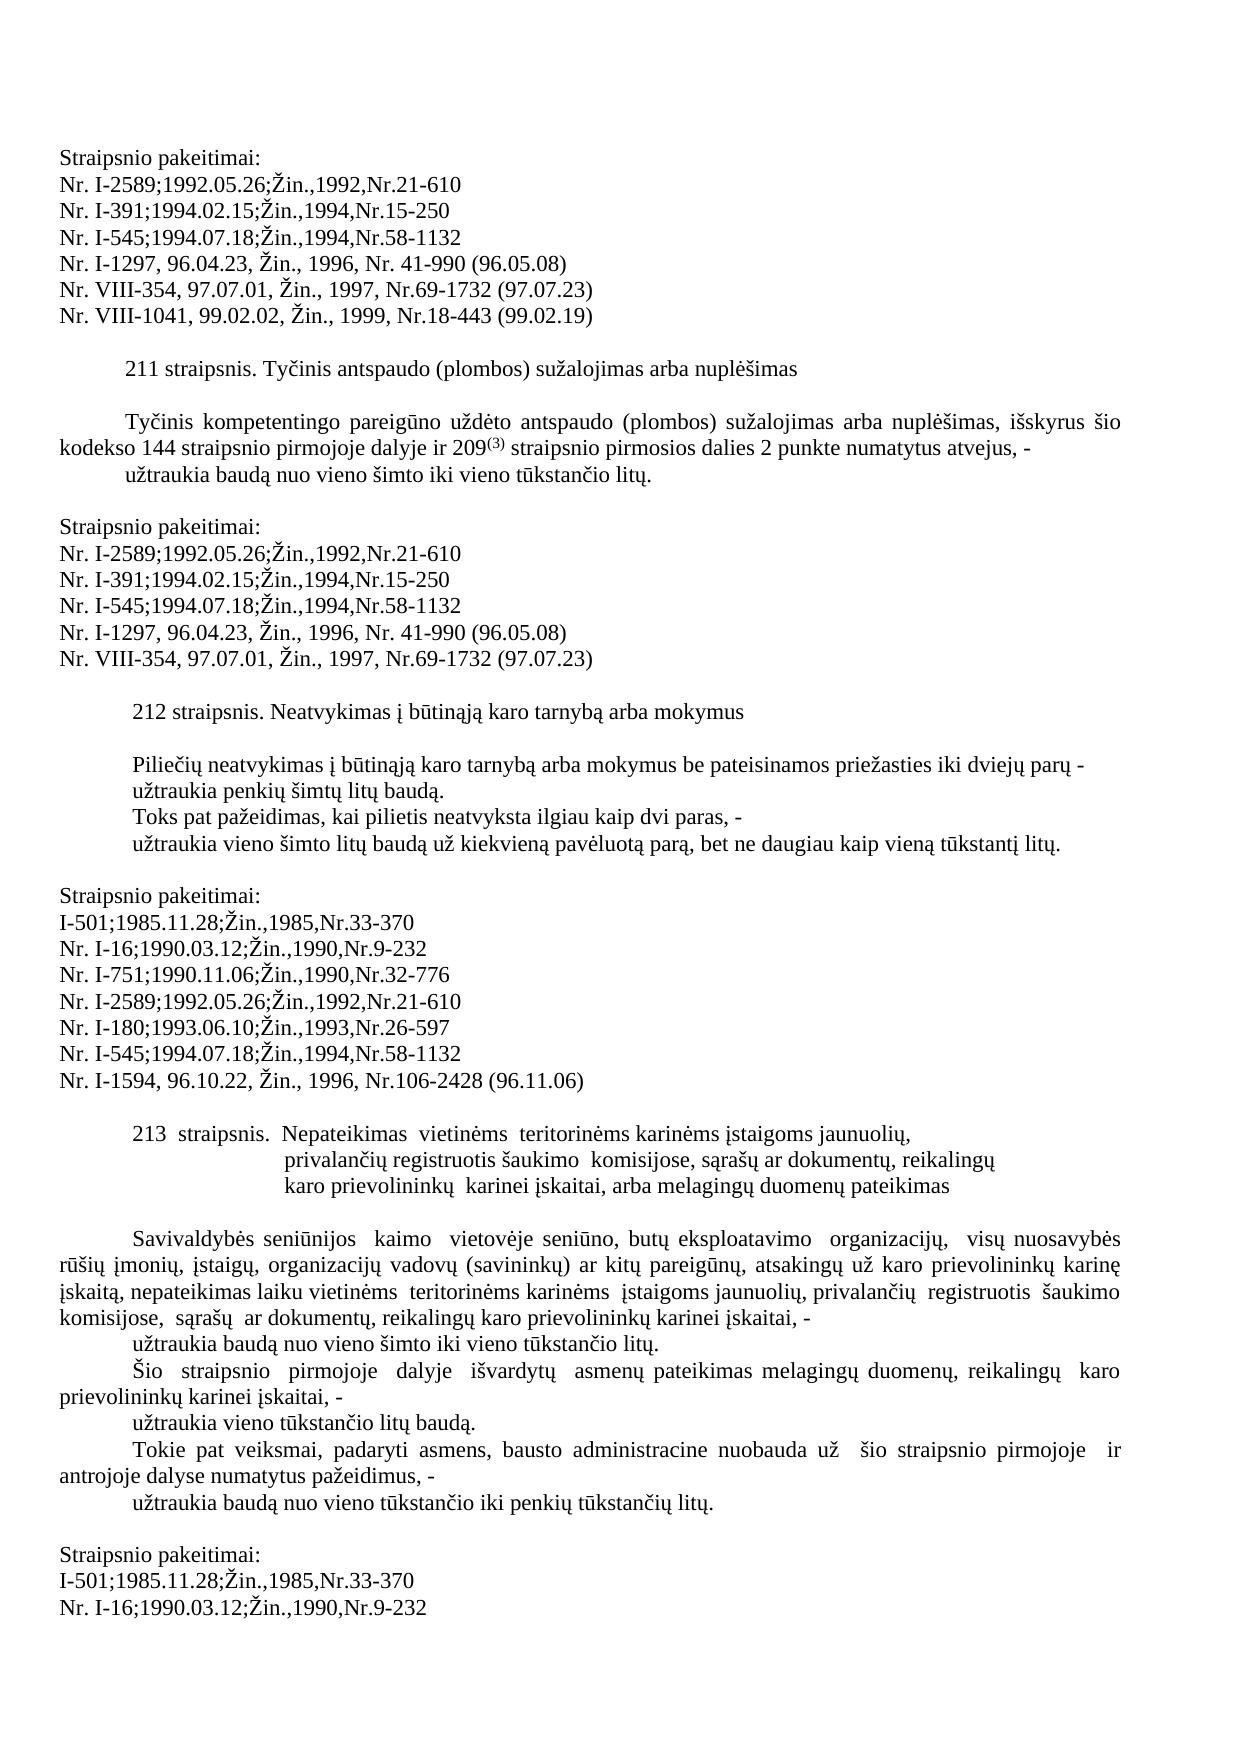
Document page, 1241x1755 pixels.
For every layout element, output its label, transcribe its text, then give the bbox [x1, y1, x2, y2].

text užtraukia vieno šimto litų baudą už kiekvieną pavėluotą parą, bet ne daugiau kaip vieną tūkstantį litų. [59, 830, 1122, 856]
text Nr. I-1297, 96.04.23, Žin., 1996, Nr. 41-990 (96.05.08) [59, 619, 1122, 645]
text užtraukia baudą nuo vieno šimto iki vieno tūkstančio litų. [59, 1330, 1122, 1357]
text Tokie pat veiksmai, padaryti asmens, bausto administracine nuobauda už šio straipsnio pirmojoje ir antrojoje dalyse numatytus pažeidimus, - [59, 1436, 1122, 1488]
text užtraukia penkių šimtų litų baudą. [59, 777, 1122, 803]
text Straipsnio pakeitimai: [59, 1541, 1122, 1568]
text 212 straipsnis. Neatvykimas į būtinąją karo tarnybą arba mokymus [59, 698, 1122, 724]
text Nr. I-180;1993.06.10;Žin.,1993,Nr.26-597 [59, 1014, 1122, 1041]
text Nr. I-2589;1992.05.26;Žin.,1992,Nr.21-610 [59, 988, 1122, 1014]
text privalančių registruotis šaukimo komisijose, sąrašų ar dokumentų, reikalingų [209, 1146, 1122, 1172]
text Nr. I-2589;1992.05.26;Žin.,1992,Nr.21-610 [59, 540, 1122, 566]
text Nr. I-545;1994.07.18;Žin.,1994,Nr.58-1132 [59, 223, 1122, 250]
text Nr. I-16;1990.03.12;Žin.,1990,Nr.9-232 [59, 935, 1122, 961]
text karo prievolininkų karinei įskaitai, arba melagingų duomenų pateikimas [209, 1172, 1122, 1199]
text užtraukia baudą nuo vieno šimto iki vieno tūkstančio litų. [59, 461, 1122, 487]
text Nr. VIII-354, 97.07.01, Žin., 1997, Nr.69-1732 (97.07.23) [59, 645, 1122, 672]
text Savivaldybės seniūnijos kaimo vietovėje seniūno, butų eksploatavimo organizacijų, visų nuosavybės rūšių įmonių, įstaigų, organizacijų vadovų (savininkų) ar kitų pareigūnų, atsakingų už karo prievolininkų karinę įskaitą, nepateikimas laiku vietinėms teritorinėms karinėms įstaigoms jaunuolių, privalančių registruotis šaukimo komisijose, sąrašų ar dokumentų, reikalingų karo prievolininkų karinei įskaitai, - [59, 1225, 1122, 1330]
text Nr. I-1297, 96.04.23, Žin., 1996, Nr. 41-990 (96.05.08) [59, 250, 1122, 276]
text užtraukia baudą nuo vieno tūkstančio iki penkių tūkstančių litų. [59, 1488, 1122, 1515]
text Nr. I-751;1990.11.06;Žin.,1990,Nr.32-776 [59, 961, 1122, 988]
text Straipsnio pakeitimai: [59, 513, 1122, 540]
text Tyčinis kompetentingo pareigūno uždėto antspaudo (plombos) sužalojimas arba nuplėšimas, išskyrus šio kodekso 144 straipsnio pirmojoje dalyje ir 209(3) straipsnio pirmosios dalies 2 punkte numatytus atvejus, - [59, 408, 1122, 461]
text 211 straipsnis. Tyčinis antspaudo (plombos) sužalojimas arba nuplėšimas [59, 355, 1122, 382]
text Šio straipsnio pirmojoje dalyje išvardytų asmenų pateikimas melagingų duomenų, reikalingų karo prievolininkų karinei įskaitai, - [59, 1357, 1122, 1409]
text Toks pat pažeidimas, kai pilietis neatvyksta ilgiau kaip dvi paras, - [59, 803, 1122, 830]
text užtraukia vieno tūkstančio litų baudą. [59, 1409, 1122, 1436]
text Nr. VIII-1041, 99.02.02, Žin., 1999, Nr.18-443 (99.02.19) [59, 303, 1122, 329]
text Nr. I-391;1994.02.15;Žin.,1994,Nr.15-250 [59, 566, 1122, 592]
text Straipsnio pakeitimai: [59, 882, 1122, 909]
text Nr. I-545;1994.07.18;Žin.,1994,Nr.58-1132 [59, 592, 1122, 619]
text Nr. I-16;1990.03.12;Žin.,1990,Nr.9-232 [59, 1594, 1122, 1620]
text Piliečių neatvykimas į būtinąją karo tarnybą arba mokymus be pateisinamos priežasties iki dviejų parų - [59, 751, 1122, 777]
text I-501;1985.11.28;Žin.,1985,Nr.33-370 [59, 909, 1122, 935]
text 213 straipsnis. Nepateikimas vietinėms teritorinėms karinėms įstaigoms jaunuolių, [59, 1119, 1122, 1146]
text Nr. I-391;1994.02.15;Žin.,1994,Nr.15-250 [59, 197, 1122, 223]
text Straipsnio pakeitimai: [59, 144, 1122, 171]
text Nr. VIII-354, 97.07.01, Žin., 1997, Nr.69-1732 (97.07.23) [59, 276, 1122, 303]
text Nr. I-545;1994.07.18;Žin.,1994,Nr.58-1132 [59, 1041, 1122, 1067]
text I-501;1985.11.28;Žin.,1985,Nr.33-370 [59, 1568, 1122, 1594]
text Nr. I-2589;1992.05.26;Žin.,1992,Nr.21-610 [59, 171, 1122, 197]
text Nr. I-1594, 96.10.22, Žin., 1996, Nr.106-2428 (96.11.06) [59, 1067, 1122, 1093]
